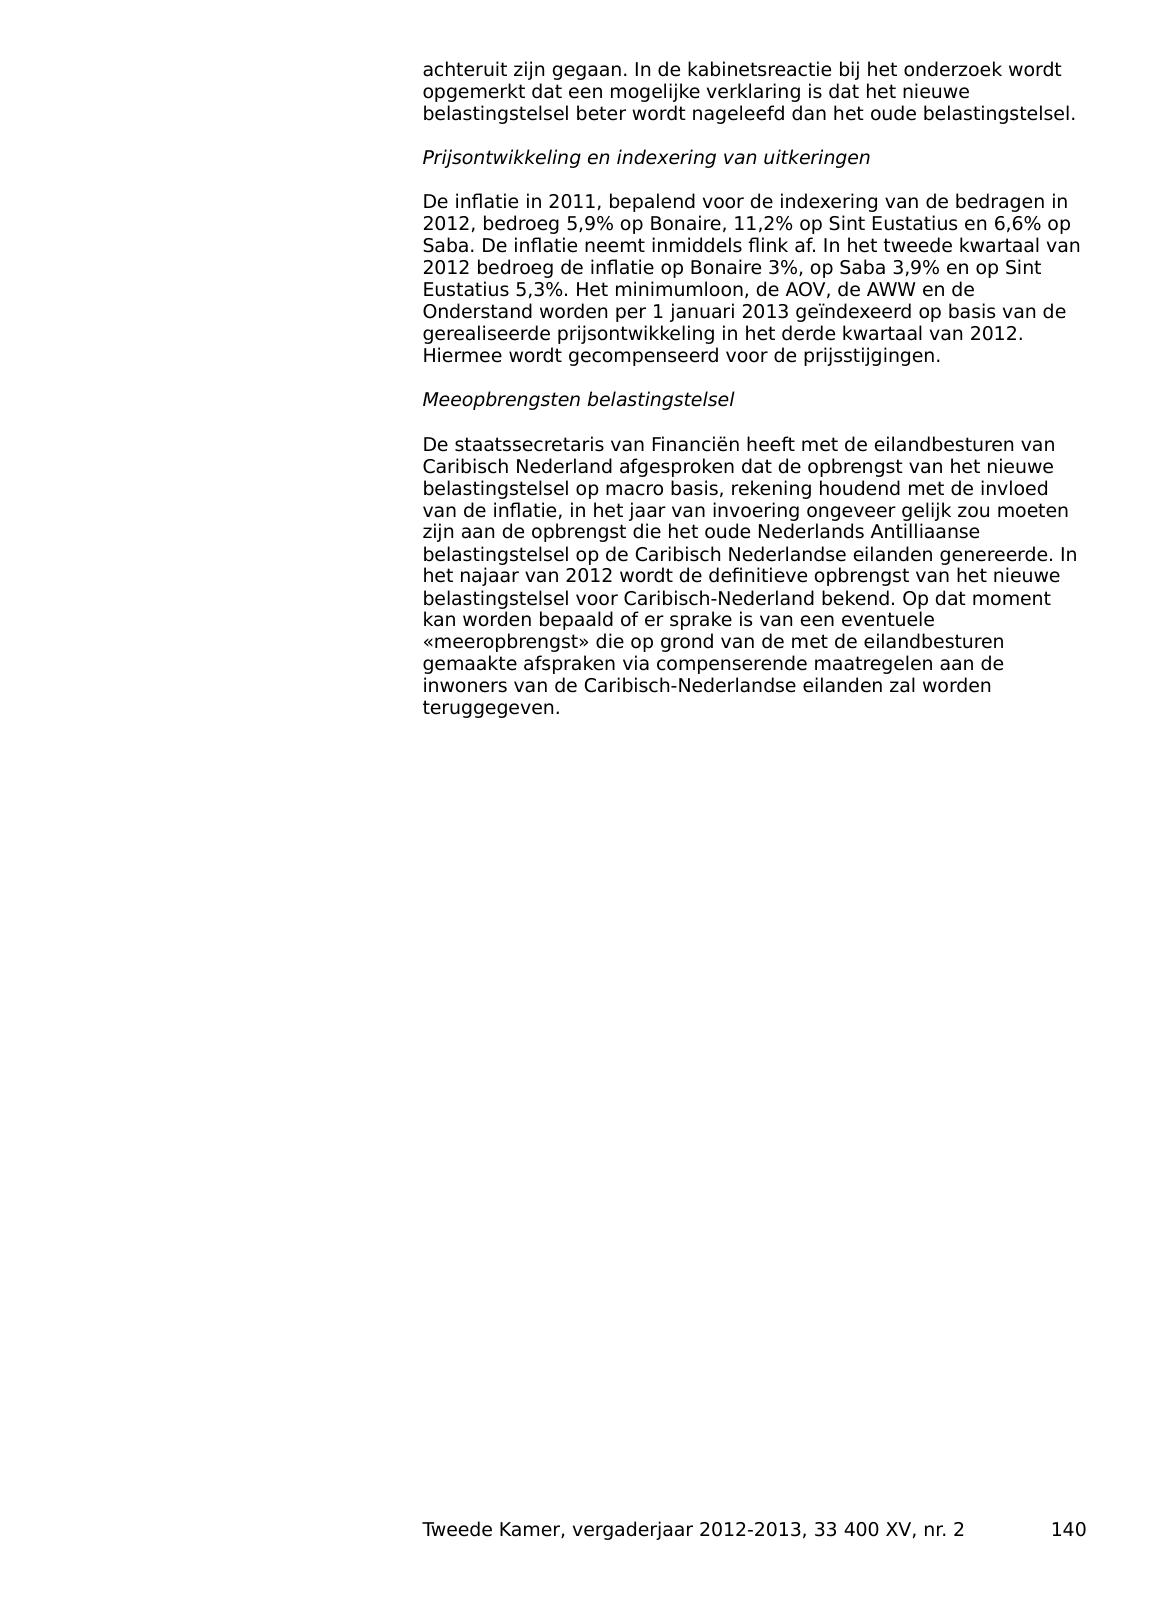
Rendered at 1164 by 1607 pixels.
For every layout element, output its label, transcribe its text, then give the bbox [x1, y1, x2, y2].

text De inflatie in 2011, bepalend voor de indexering van de bedragen in 2012, bedroeg 5,9% op Bonaire, 11,2% op Sint Eustatius en 6,6% op Saba. De inflatie neemt inmiddels flink af. In het tweede kwartaal van 2012 bedroeg de inflatie op Bonaire 3%, op Saba 3,9% en op Sint Eustatius 5,3%. Het minimumloon, de AOV, de AWW en de Onderstand worden per 1 januari 2013 geïndexeerd op basis van de gerealiseerde prijsontwikkeling in het derde kwartaal van 2012. Hiermee wordt gecompenseerd voor de prijsstijgingen. [422, 191, 1087, 367]
text De staatssecretaris van Financiën heeft met de eilandbesturen van Caribisch Nederland afgesproken dat de opbrengst van het nieuwe belastingstelsel op macro basis, rekening houdend met de invloed van de inflatie, in het jaar van invoering ongeveer gelijk zou moeten zijn aan de opbrengst die het oude Nederlands Antilliaanse belastingstelsel op de Caribisch Nederlandse eilanden genereerde. In het najaar van 2012 wordt de definitieve opbrengst van het nieuwe belastingstelsel voor Caribisch-Nederland bekend. Op dat moment kan worden bepaald of er sprake is van een eventuele «meeropbrengst» die op grond van de met de eilandbesturen gemaakte afspraken via compenserende maatregelen aan de inwoners van de Caribisch-Nederlandse eilanden zal worden teruggegeven. [422, 433, 1087, 719]
text achteruit zijn gegaan. In de kabinetsreactie bij het onderzoek wordt opgemerkt dat een mogelijke verklaring is dat het nieuwe belastingstelsel beter wordt nageleefd dan het oude belastingstelsel. [422, 59, 1087, 125]
subtitle Prijsontwikkeling en indexering van uitkeringen [422, 147, 1087, 169]
subtitle Meeopbrengsten belastingstelsel [422, 389, 1087, 411]
